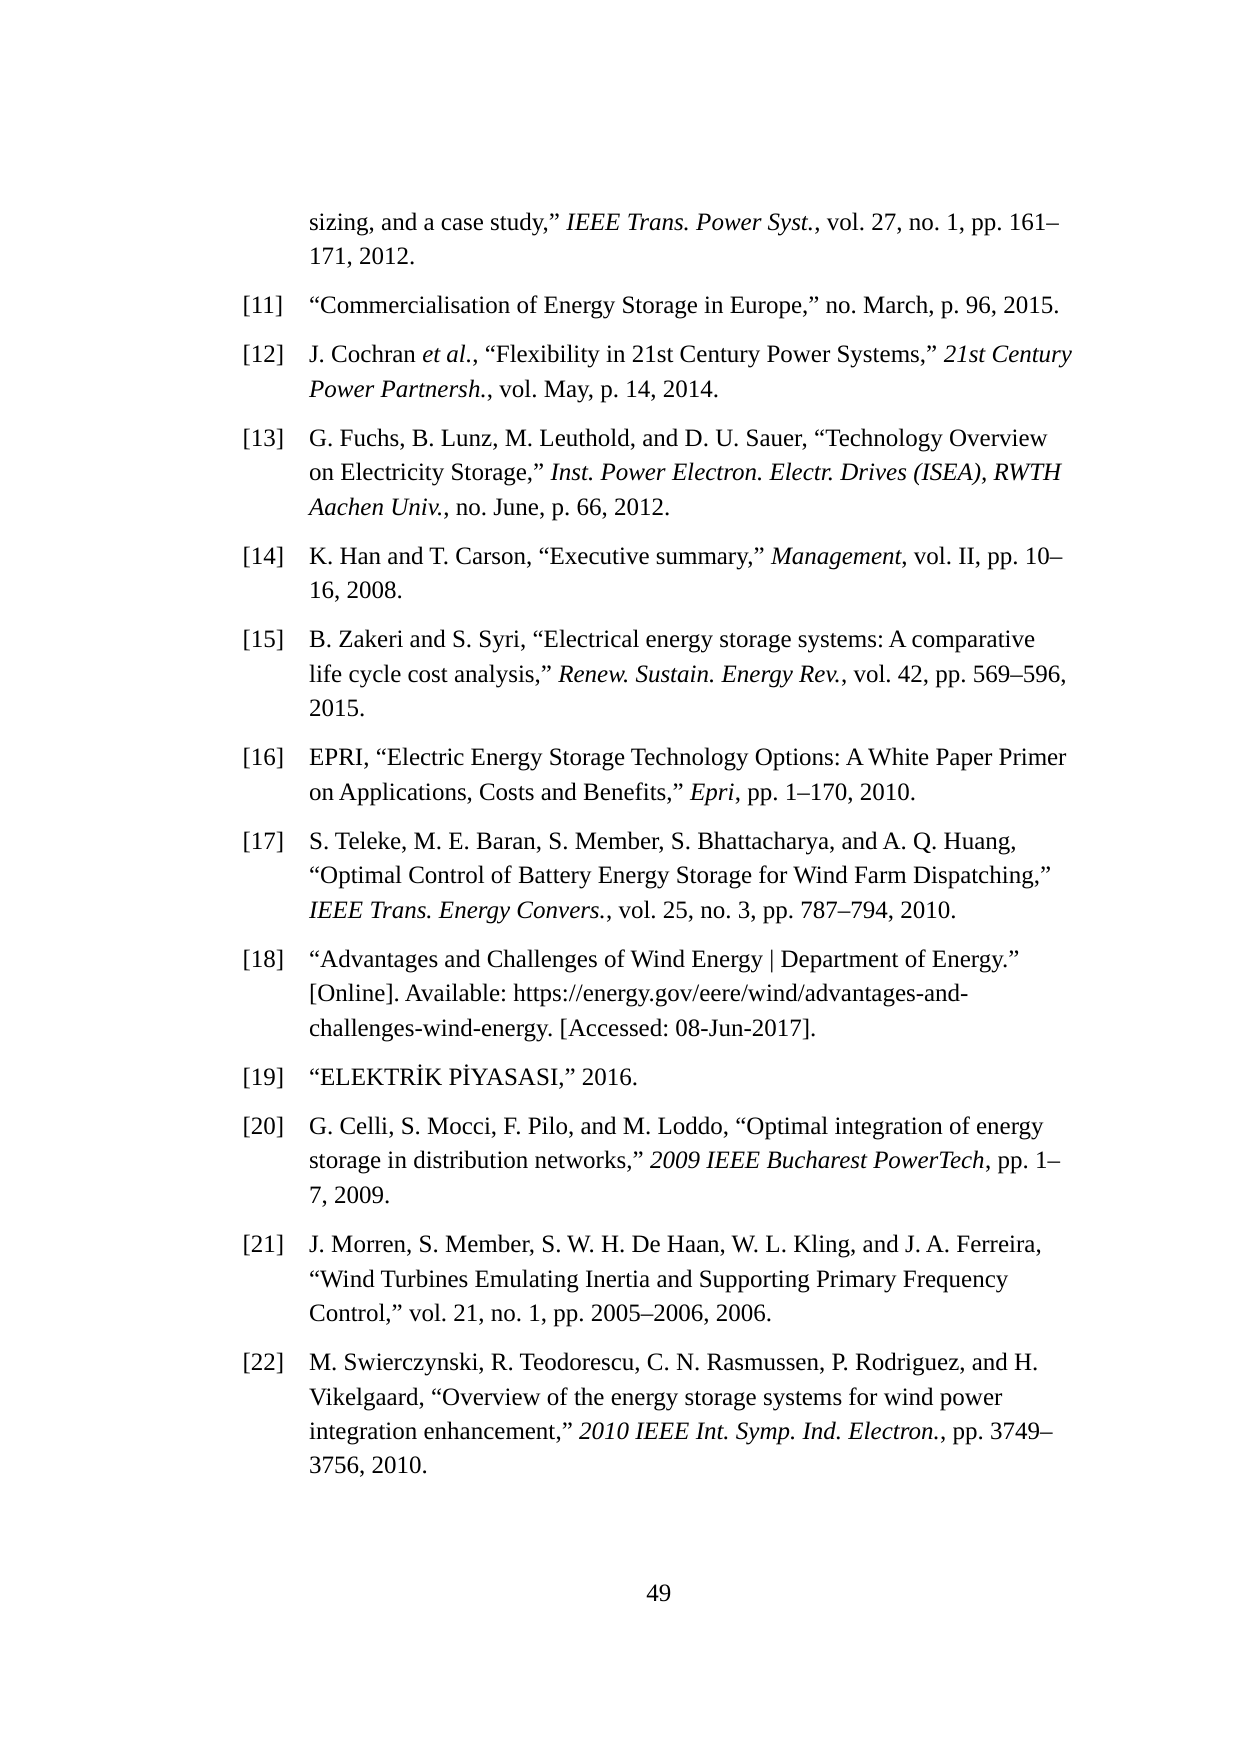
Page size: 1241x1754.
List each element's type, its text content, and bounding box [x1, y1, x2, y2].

text [16] EPRI, “Electric Energy Storage Technology Options: A White Paper Primer on Applications, Costs and Benefits,” Epri, pp. 1–170, 2010. [242, 742, 1075, 806]
text [14] K. Han and T. Carson, “Executive summary,” Management, vol. II, pp. 10–16, 2008. [242, 541, 1075, 604]
text [17] S. Teleke, M. E. Baran, S. Member, S. Bhattacharya, and A. Q. Huang, “Optimal Control of Battery Energy Storage for Wind Farm Dispatching,” IEEE Trans. Energy Convers., vol. 25, no. 3, pp. 787–794, 2010. [242, 826, 1075, 924]
text [22] M. Swierczynski, R. Teodorescu, C. N. Rasmussen, P. Rodriguez, and H. Vikelgaard, “Overview of the energy storage systems for wind power integration enhancement,” 2010 IEEE Int. Symp. Ind. Electron., pp. 3749–3756, 2010. [242, 1347, 1075, 1479]
text [15] B. Zakeri and S. Syri, “Electrical energy storage systems: A comparative life cycle cost analysis,” Renew. Sustain. Energy Rev., vol. 42, pp. 569–596, 2015. [242, 624, 1075, 722]
text [13] G. Fuchs, B. Lunz, M. Leuthold, and D. U. Sauer, “Technology Overview on Electricity Storage,” Inst. Power Electron. Electr. Drives (ISEA), RWTH Aachen Univ., no. June, p. 66, 2012. [242, 423, 1075, 521]
text [18] “Advantages and Challenges of Wind Energy | Department of Energy.” [Online]. Available: https://energy.gov/eere/wind/advantages-and-challenges-wind-energy. [Accessed: 08-Jun-2017]. [242, 944, 1075, 1042]
text [20] G. Celli, S. Mocci, F. Pilo, and M. Loddo, “Optimal integration of energy storage in distribution networks,” 2009 IEEE Bucharest PowerTech, pp. 1–7, 2009. [242, 1111, 1075, 1209]
text [19] “ELEKTRİK PİYASASI,” 2016. [242, 1062, 1075, 1091]
text sizing, and a case study,” IEEE Trans. Power Syst., vol. 27, no. 1, pp. 161–171, 2012. [242, 207, 1075, 270]
text [21] J. Morren, S. Member, S. W. H. De Haan, W. L. Kling, and J. A. Ferreira, “Wind Turbines Emulating Inertia and Supporting Primary Frequency Control,” vol. 21, no. 1, pp. 2005–2006, 2006. [242, 1229, 1075, 1327]
text [11] “Commercialisation of Energy Storage in Europe,” no. March, p. 96, 2015. [242, 290, 1075, 319]
text [12] J. Cochran et al., “Flexibility in 21st Century Power Systems,” 21st Century Power Partnersh., vol. May, p. 14, 2014. [242, 339, 1075, 403]
